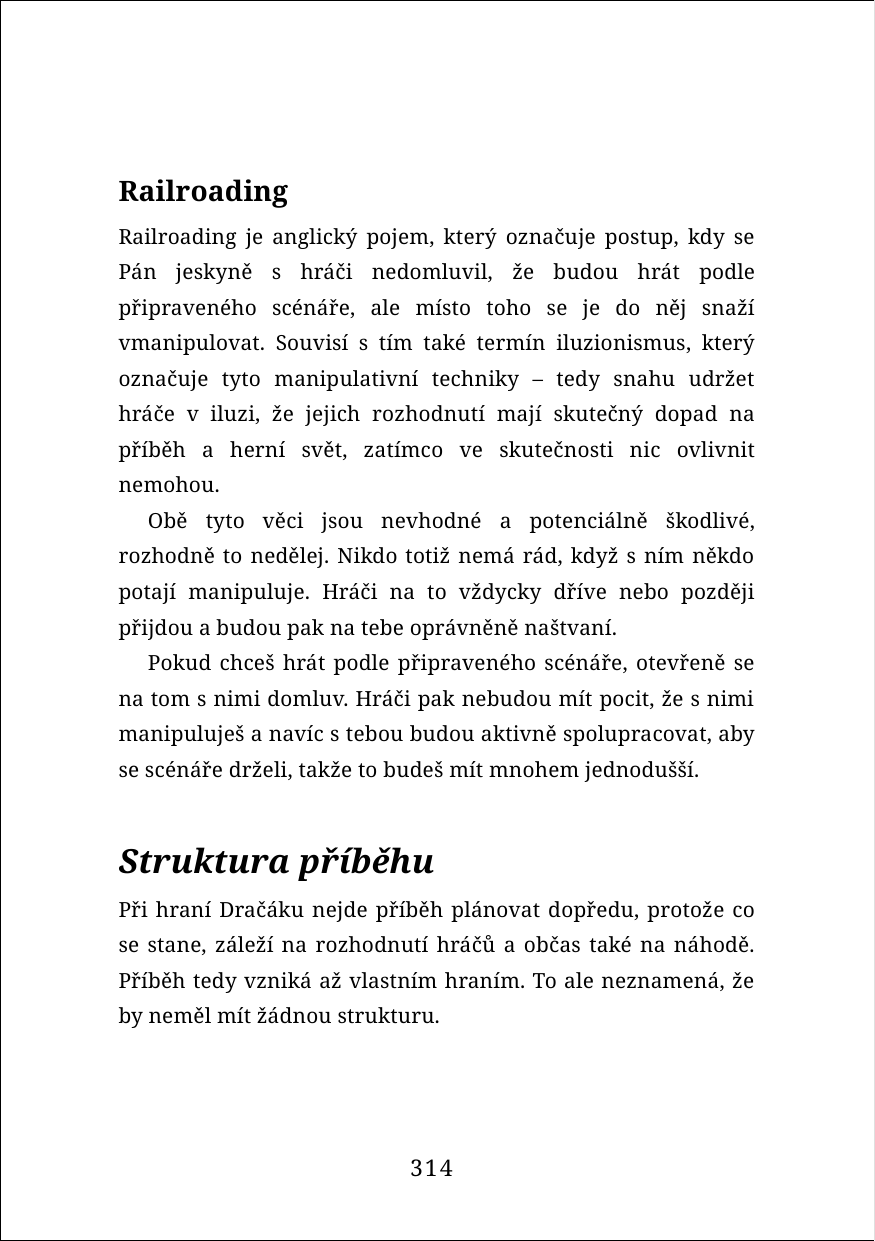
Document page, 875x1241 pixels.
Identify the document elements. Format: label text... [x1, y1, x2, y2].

text Railroading je anglický pojem, který označuje postup, kdy se Pán jeskyně s hráči nedomluvil, že budou hrát podle připraveného scénáře, ale místo toho se je do něj snaží vmanipulovat. Souvisí s tím také termín iluzionismus, který označuje tyto manipulativní techniky – tedy snahu udržet hráče v iluzi, že jejich rozhodnutí mají skutečný dopad na příběh a herní svět, zatímco ve skutečnosti nic ovlivnit nemohou. Obě tyto věci jsou nevhodné a potenciálně škodlivé, rozhodně to nedělej. Nikdo totiž nemá rád, když s ním někdo potají manipuluje. Hráči na to vždycky dříve nebo později přijdou a budou pak na tebe oprávněně naštvaní. Pokud chceš hrát podle připraveného scénáře, otevřeně se na tom s nimi domluv. Hráči pak nebudou mít pocit, že s nimi manipuluješ a navíc s tebou budou aktivně spolupracovat, aby se scénáře drželi, takže to budeš mít mnohem jednodušší. [118, 222, 756, 783]
text Při hraní Dračáku nejde příběh plánovat dopředu, protože co se stane, záleží na rozhodnutí hráčů a občas také na náhodě. Příběh tedy vzniká až vlastním hraním. To ale neznamená, že by neměl mít žádnou strukturu. [118, 895, 756, 1030]
subtitle Railroading [118, 172, 756, 210]
subtitle Struktura příběhu [118, 837, 756, 883]
